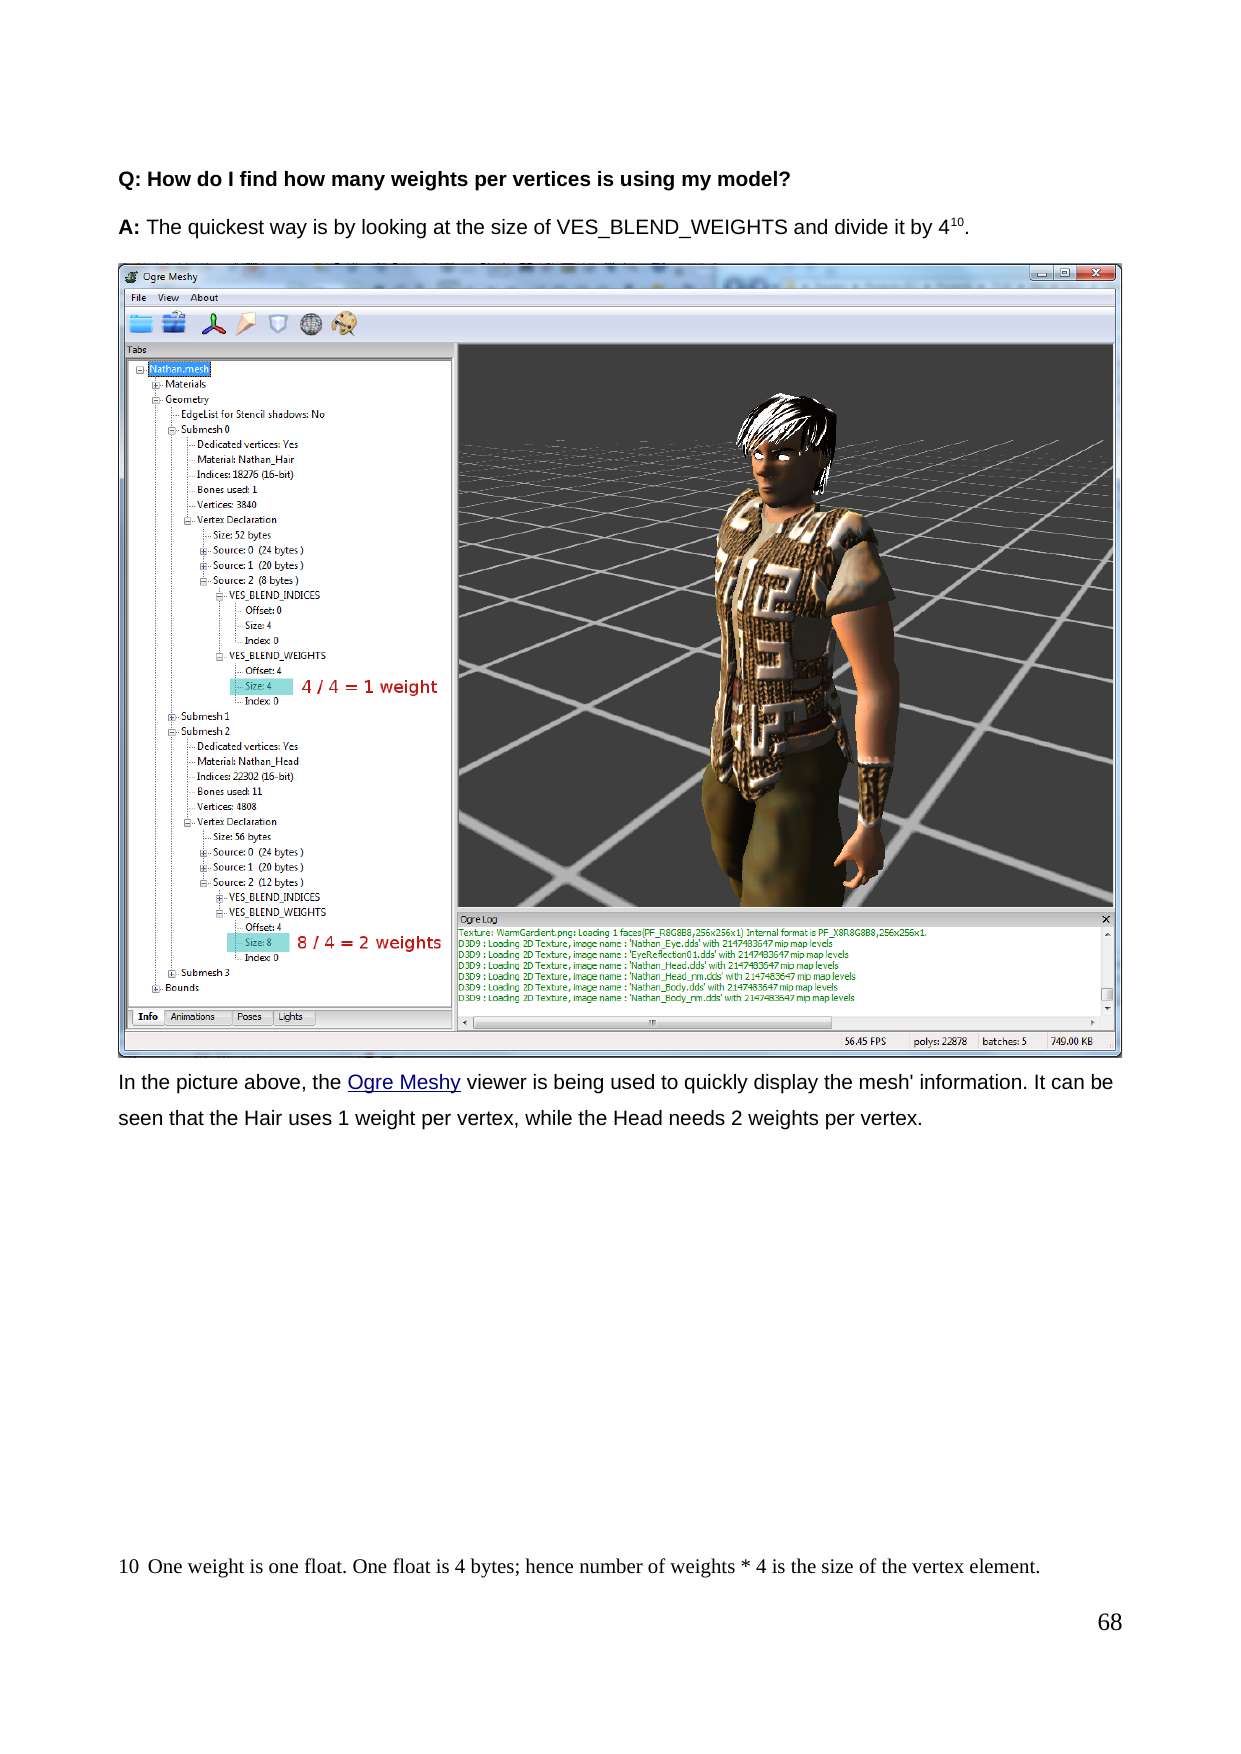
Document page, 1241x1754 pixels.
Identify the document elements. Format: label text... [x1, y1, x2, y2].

text In the picture above, the Ogre Meshy viewer is being used to quickly display the mesh' information. It can be seen that the Hair uses 1 weight per vertex, while the Head needs 2 weights per vertex. [118, 1058, 1122, 1130]
text A: The quickest way is by looking at the size of VES_BLEND_WEIGHTS and divide it by 4. [118, 215, 1122, 239]
text Q: How do I find how many weights per vertices is using my model? [118, 167, 1122, 191]
picture [118, 263, 1123, 1058]
text One weight is one float. One float is 4 bytes; hence number of weights * 4 is the size of the vertex element. [118, 1553, 1122, 1578]
